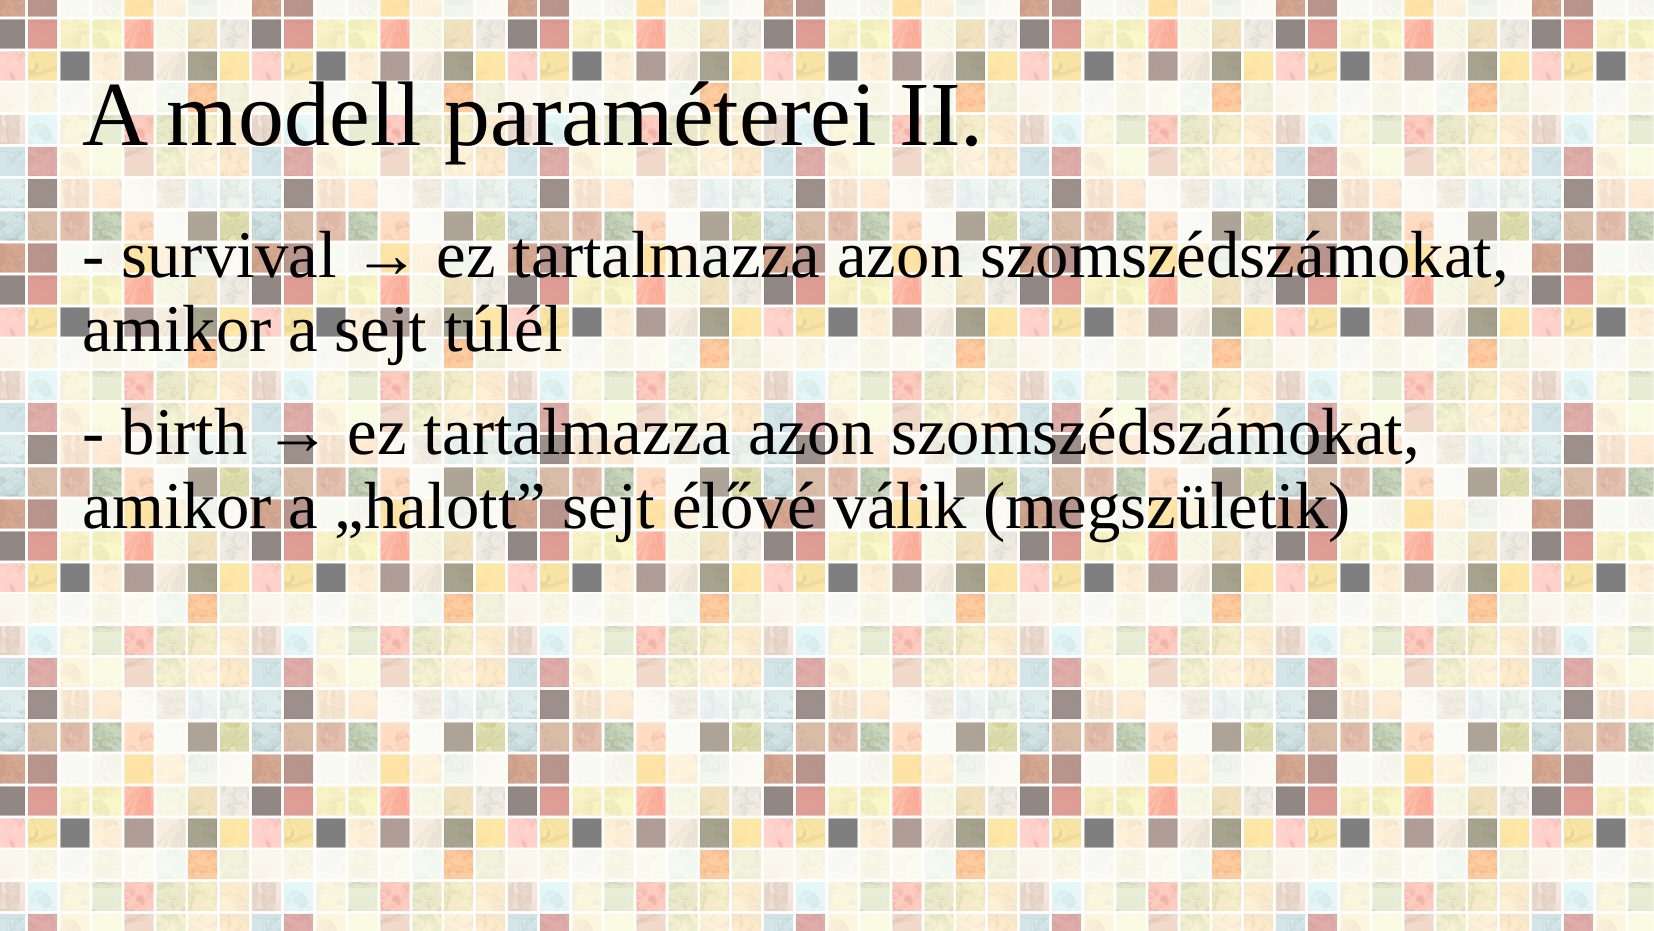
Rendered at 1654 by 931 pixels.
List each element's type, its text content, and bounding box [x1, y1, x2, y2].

title A modell paraméterei II. [82, 37, 1571, 193]
list - survival → ez tartalmazza azon szomszédszámokat, amikor a sejt túlél - birth → ez tartalmazza azon szomszédszámokat, amikor a „halott” sejt élővé válik (megszületik) [82, 217, 1571, 758]
